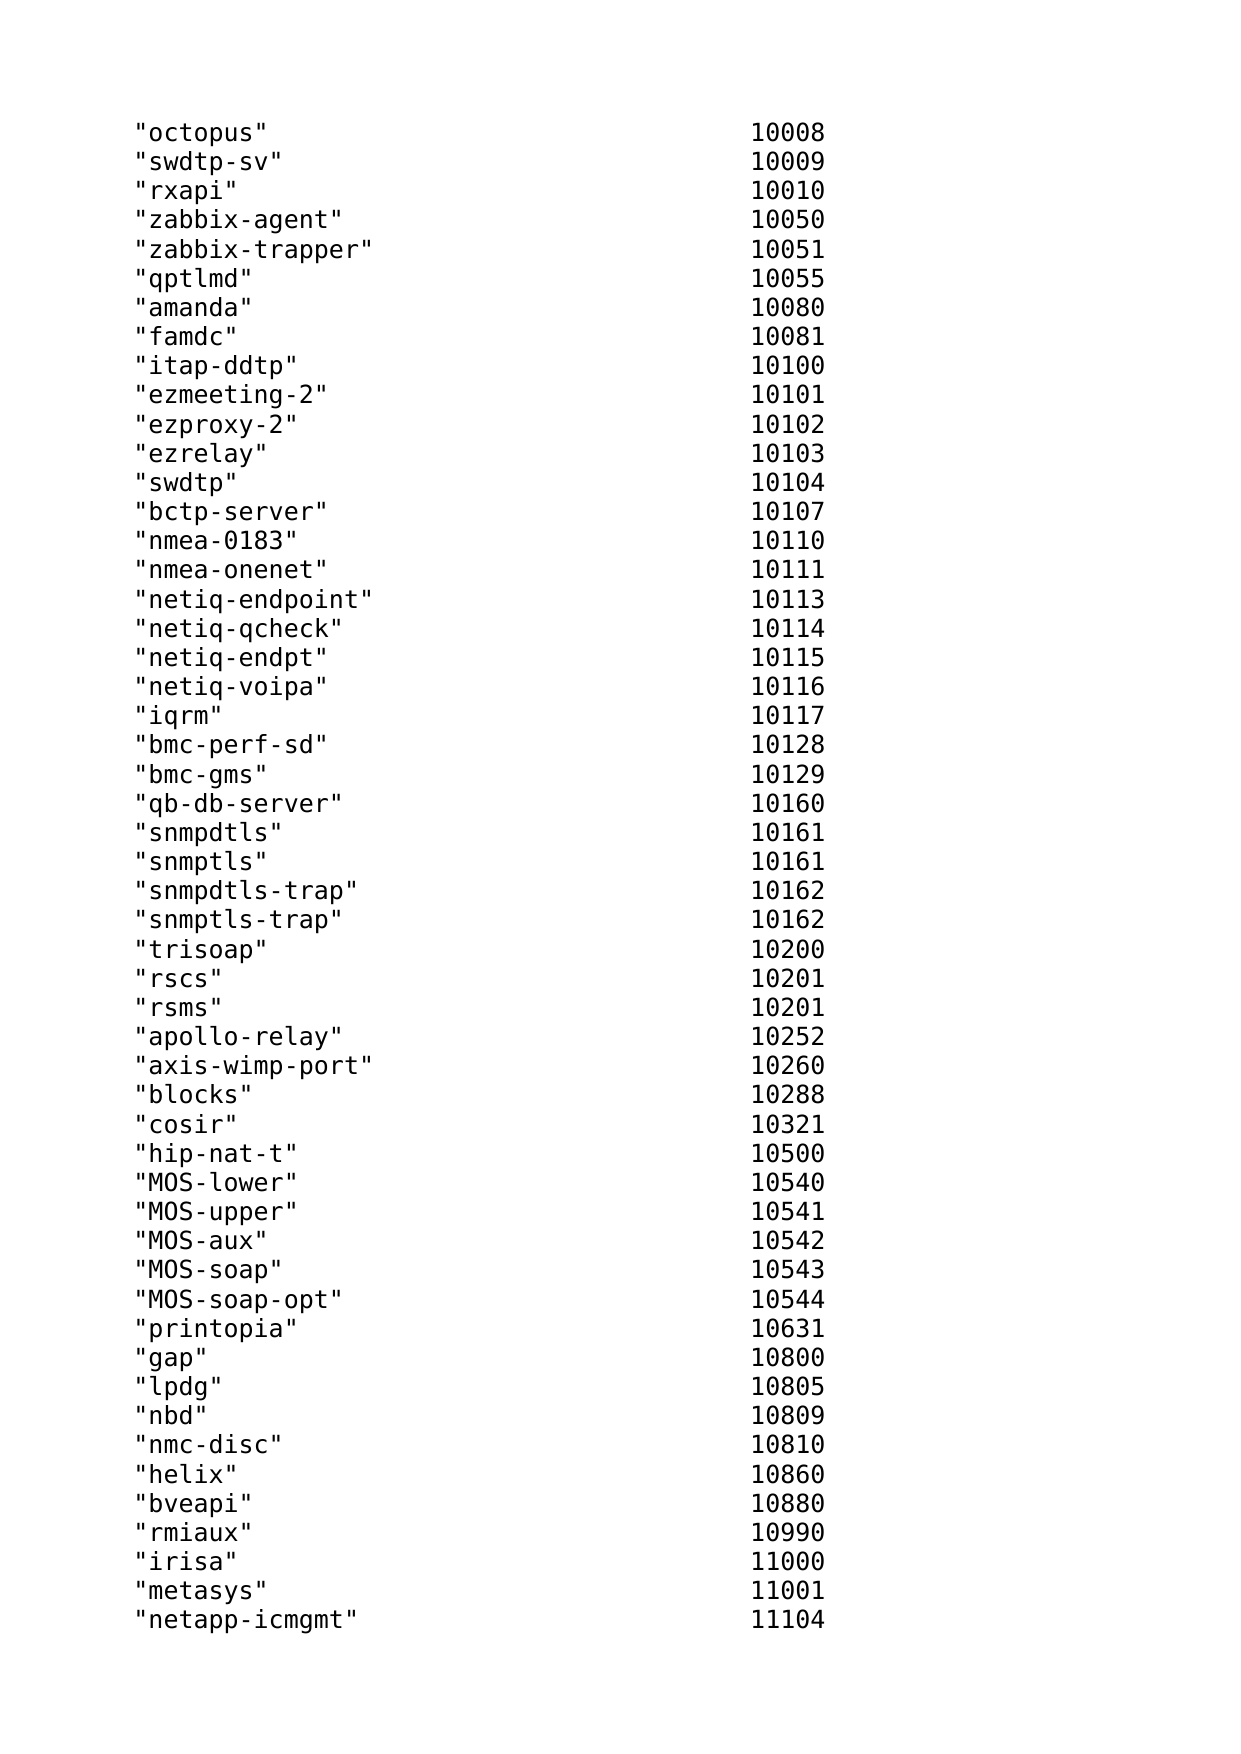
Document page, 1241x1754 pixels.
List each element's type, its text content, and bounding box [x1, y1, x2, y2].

text "octopus" 10008 "swdtp-sv" 10009 "rxapi" 10010 "zabbix-agent" 10050 "zabbix-trapper" 10051 "qptlmd" 10055 "amanda" 10080 "famdc" 10081 "itap-ddtp" 10100 "ezmeeting-2" 10101 "ezproxy-2" 10102 "ezrelay" 10103 "swdtp" 10104 "bctp-server" 10107 "nmea-0183" 10110 "nmea-onenet" 10111 "netiq-endpoint" 10113 "netiq-qcheck" 10114 "netiq-endpt" 10115 "netiq-voipa" 10116 "iqrm" 10117 "bmc-perf-sd" 10128 "bmc-gms" 10129 "qb-db-server" 10160 "snmpdtls" 10161 "snmptls" 10161 "snmpdtls-trap" 10162 "snmptls-trap" 10162 "trisoap" 10200 "rscs" 10201 "rsms" 10201 "apollo-relay" 10252 "axis-wimp-port" 10260 "blocks" 10288 "cosir" 10321 "hip-nat-t" 10500 "MOS-lower" 10540 "MOS-upper" 10541 "MOS-aux" 10542 "MOS-soap" 10543 "MOS-soap-opt" 10544 "printopia" 10631 "gap" 10800 "lpdg" 10805 "nbd" 10809 "nmc-disc" 10810 "helix" 10860 "bveapi" 10880 "rmiaux" 10990 "irisa" 11000 "metasys" 11001 "netapp-icmgmt" 11104 [118, 118, 1122, 1635]
